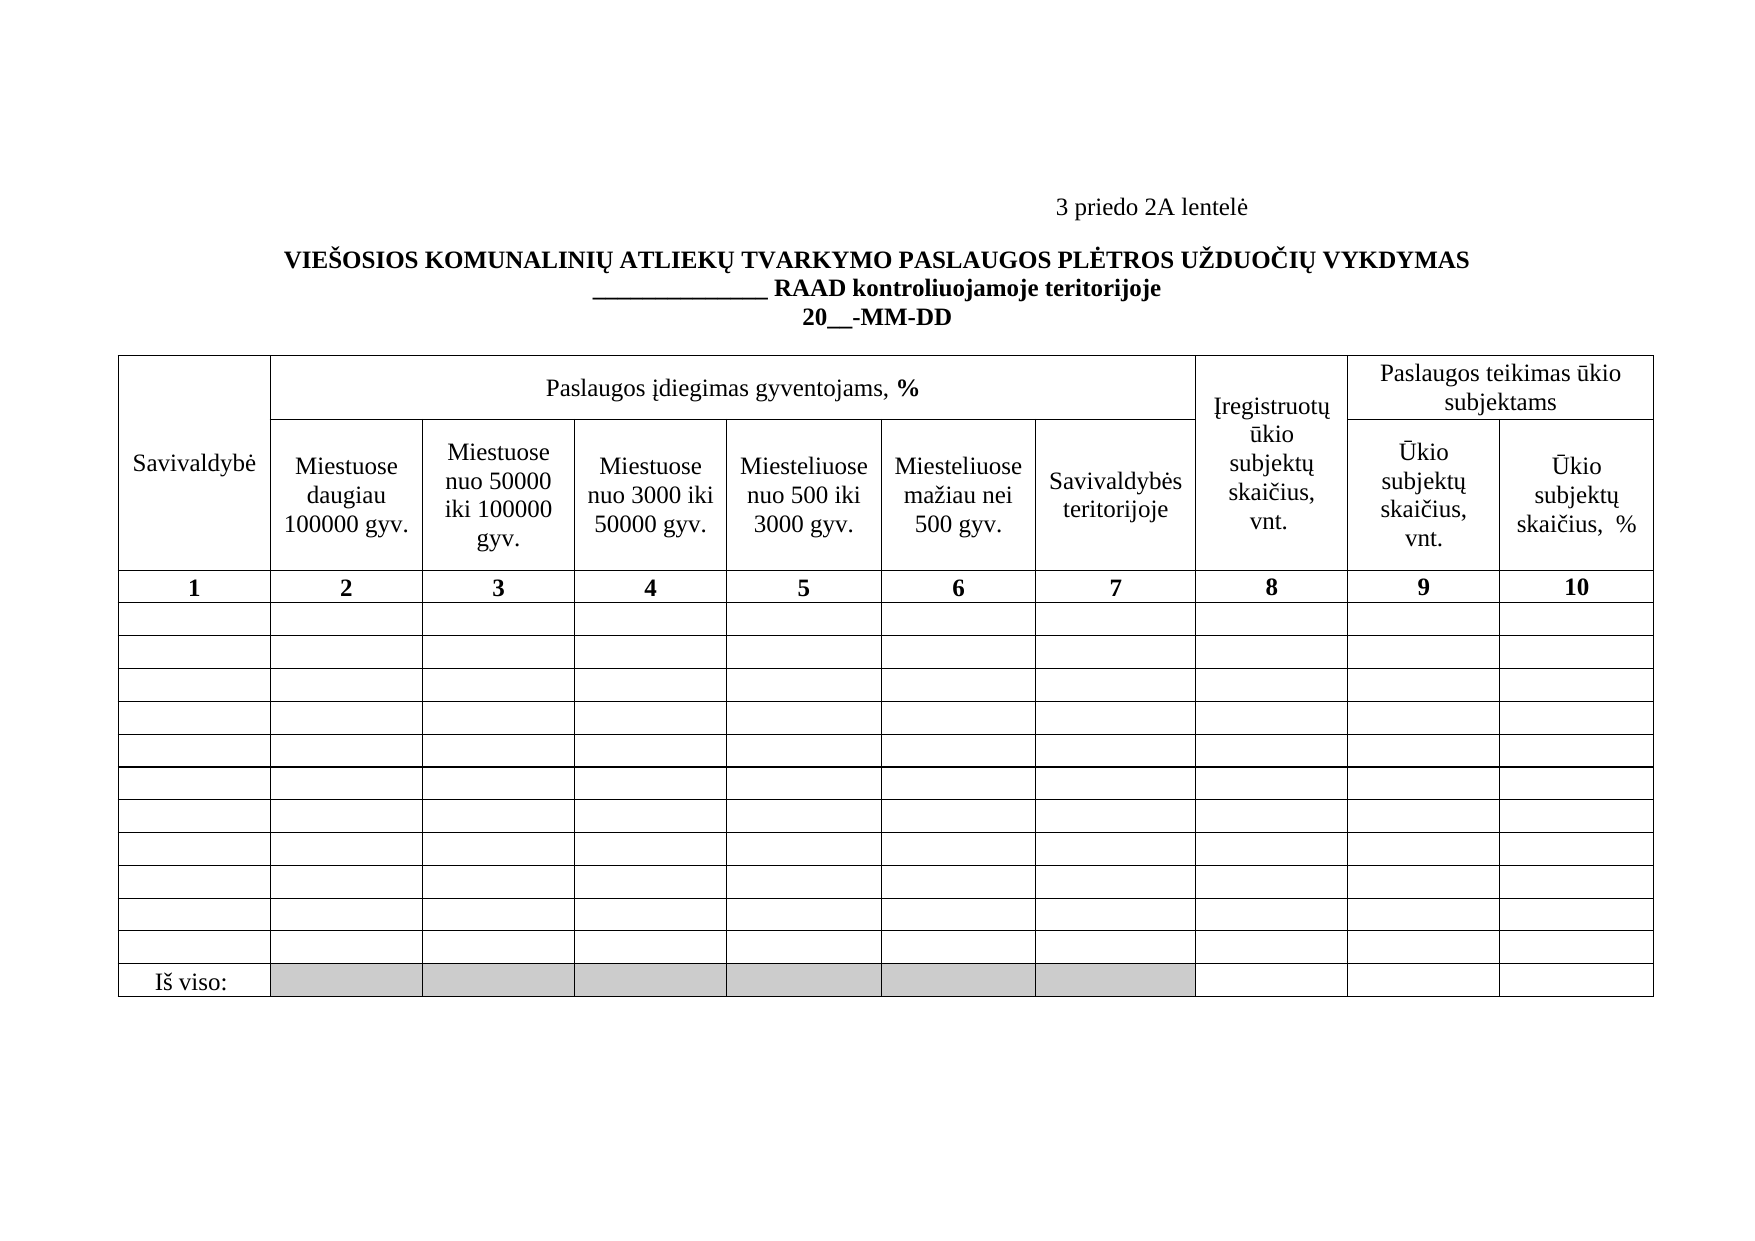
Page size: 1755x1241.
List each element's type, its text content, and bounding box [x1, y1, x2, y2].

table_cell [1036, 931, 1195, 963]
table_cell [271, 964, 422, 996]
table_cell [1196, 833, 1347, 865]
table_cell [575, 702, 726, 733]
table_cell [727, 768, 881, 799]
table_cell Miestuose nuo 3000 iki 50000 gyv. [575, 420, 726, 569]
table_cell [575, 768, 726, 799]
table_cell [882, 899, 1035, 930]
table_cell [1348, 603, 1499, 635]
table_cell [1196, 636, 1347, 668]
table_cell [271, 800, 422, 832]
table_cell Ūkio subjektų skaičius, vnt. [1348, 420, 1499, 569]
table_cell [1500, 636, 1653, 668]
table_cell Miestuose daugiau 100000 gyv. [271, 420, 422, 569]
table_cell [1036, 702, 1195, 733]
table_cell [423, 899, 574, 930]
text VIEŠOSIOS KOMUNALINIŲ ATLIEKŲ TVARKYMO PASLAUGOS PLĖTROS UŽDUOČIŲ VYKDYMAS [118, 245, 1636, 273]
table_cell [1036, 800, 1195, 832]
table_cell [727, 669, 881, 701]
table_cell [423, 833, 574, 865]
table_cell Miestuose nuo 50000 iki 100000 gyv. [423, 420, 574, 569]
table_cell [575, 931, 726, 963]
table_cell [1348, 964, 1499, 996]
table_cell [423, 636, 574, 668]
table_cell [1348, 636, 1499, 668]
table_cell [1196, 866, 1347, 898]
table_cell [271, 603, 422, 635]
table_cell [882, 964, 1035, 996]
table_cell [727, 899, 881, 930]
table_cell [423, 800, 574, 832]
table_cell [1500, 702, 1653, 733]
table_cell [423, 768, 574, 799]
table_cell [1036, 964, 1195, 996]
table_cell [727, 866, 881, 898]
table_cell [423, 866, 574, 898]
table_cell [119, 899, 270, 930]
table_cell 8 [1196, 571, 1347, 602]
table_cell 2 [271, 571, 422, 602]
text ______________ RAAD kontroliuojamoje teritorijoje [118, 273, 1636, 302]
table_cell 10 [1500, 571, 1653, 602]
table_cell [1500, 669, 1653, 701]
table_cell [882, 800, 1035, 832]
table_cell [727, 833, 881, 865]
text 20__-MM-DD [118, 302, 1636, 331]
table_cell [1500, 735, 1653, 766]
table_cell [1196, 735, 1347, 766]
table_cell [727, 931, 881, 963]
table_cell [575, 899, 726, 930]
table_cell [575, 669, 726, 701]
table_cell [1196, 964, 1347, 996]
table_cell [271, 866, 422, 898]
table_cell [423, 669, 574, 701]
table_cell 9 [1348, 571, 1499, 602]
table_cell [1348, 931, 1499, 963]
table_cell 6 [882, 571, 1035, 602]
table_cell [1036, 735, 1195, 766]
table_cell [575, 603, 726, 635]
table_cell [119, 931, 270, 963]
table_cell [119, 866, 270, 898]
table_cell [271, 636, 422, 668]
table_cell 1 [119, 571, 270, 602]
table_cell [1036, 866, 1195, 898]
table_cell [882, 735, 1035, 766]
table_cell [119, 833, 270, 865]
table_cell [1348, 866, 1499, 898]
table_cell [882, 669, 1035, 701]
table_cell [727, 964, 881, 996]
table_cell [423, 735, 574, 766]
table_cell [1036, 636, 1195, 668]
table_cell Savivaldybės teritorijoje [1036, 420, 1195, 569]
table_cell [575, 964, 726, 996]
table_cell [882, 768, 1035, 799]
table_cell [1500, 800, 1653, 832]
table_cell [727, 603, 881, 635]
table_cell [271, 931, 422, 963]
table_cell [1196, 899, 1347, 930]
table_cell [727, 800, 881, 832]
table_cell [119, 768, 270, 799]
table_cell Ūkio subjektų skaičius, % [1500, 420, 1653, 569]
table_cell [423, 702, 574, 733]
table_cell [1348, 833, 1499, 865]
table_cell [423, 603, 574, 635]
table_cell [119, 603, 270, 635]
table_cell [882, 603, 1035, 635]
table_cell [1348, 800, 1499, 832]
table_cell 4 [575, 571, 726, 602]
table_cell [1500, 866, 1653, 898]
table_header Paslaugos teikimas ūkio subjektams [1348, 356, 1653, 419]
table_cell [1500, 833, 1653, 865]
table_cell [1036, 768, 1195, 799]
table_cell 3 [423, 571, 574, 602]
table_cell Iš viso: [119, 964, 270, 996]
table_cell [1500, 899, 1653, 930]
table_cell [882, 702, 1035, 733]
table_cell [1196, 603, 1347, 635]
table_header Paslaugos įdiegimas gyventojams, % [271, 356, 1195, 419]
table_header Įregistruotų ūkio subjektų skaičius, vnt. [1196, 356, 1347, 569]
table_cell [1196, 931, 1347, 963]
table_cell [1036, 669, 1195, 701]
table_cell 7 [1036, 571, 1195, 602]
table_cell [1348, 702, 1499, 733]
table_cell [1196, 768, 1347, 799]
table_cell [1348, 768, 1499, 799]
table_cell [271, 833, 422, 865]
table_cell [119, 636, 270, 668]
table_cell [575, 735, 726, 766]
table_header Savivaldybė [119, 356, 270, 569]
table_cell 5 [727, 571, 881, 602]
table_cell Miesteliuose nuo 500 iki 3000 gyv. [727, 420, 881, 569]
table_cell [1196, 800, 1347, 832]
table_cell [1036, 833, 1195, 865]
table_cell Miesteliuose mažiau nei 500 gyv. [882, 420, 1035, 569]
table_cell [271, 899, 422, 930]
table_cell [119, 702, 270, 733]
table_cell [1036, 899, 1195, 930]
table_cell [423, 931, 574, 963]
table_cell [575, 833, 726, 865]
table_cell [1196, 702, 1347, 733]
table_cell [882, 866, 1035, 898]
table_cell [119, 669, 270, 701]
table_cell [575, 636, 726, 668]
table_cell [1348, 735, 1499, 766]
table_cell [575, 800, 726, 832]
table_cell [727, 636, 881, 668]
table_cell [1348, 899, 1499, 930]
table_cell [423, 964, 574, 996]
table_cell [727, 702, 881, 733]
table_cell [1036, 603, 1195, 635]
table_cell [1500, 964, 1653, 996]
table_cell [271, 669, 422, 701]
text 3 priedo 2A lentelė [1056, 192, 1636, 221]
table_cell [882, 636, 1035, 668]
table_cell [727, 735, 881, 766]
table_cell [1196, 669, 1347, 701]
table_cell [575, 866, 726, 898]
table_cell [271, 768, 422, 799]
table_cell [1500, 768, 1653, 799]
table_cell [1500, 931, 1653, 963]
table_cell [271, 702, 422, 733]
table_cell [882, 931, 1035, 963]
table_cell [1348, 669, 1499, 701]
table_cell [1500, 603, 1653, 635]
table_cell [271, 735, 422, 766]
table_cell [119, 735, 270, 766]
table_cell [119, 800, 270, 832]
table_cell [882, 833, 1035, 865]
